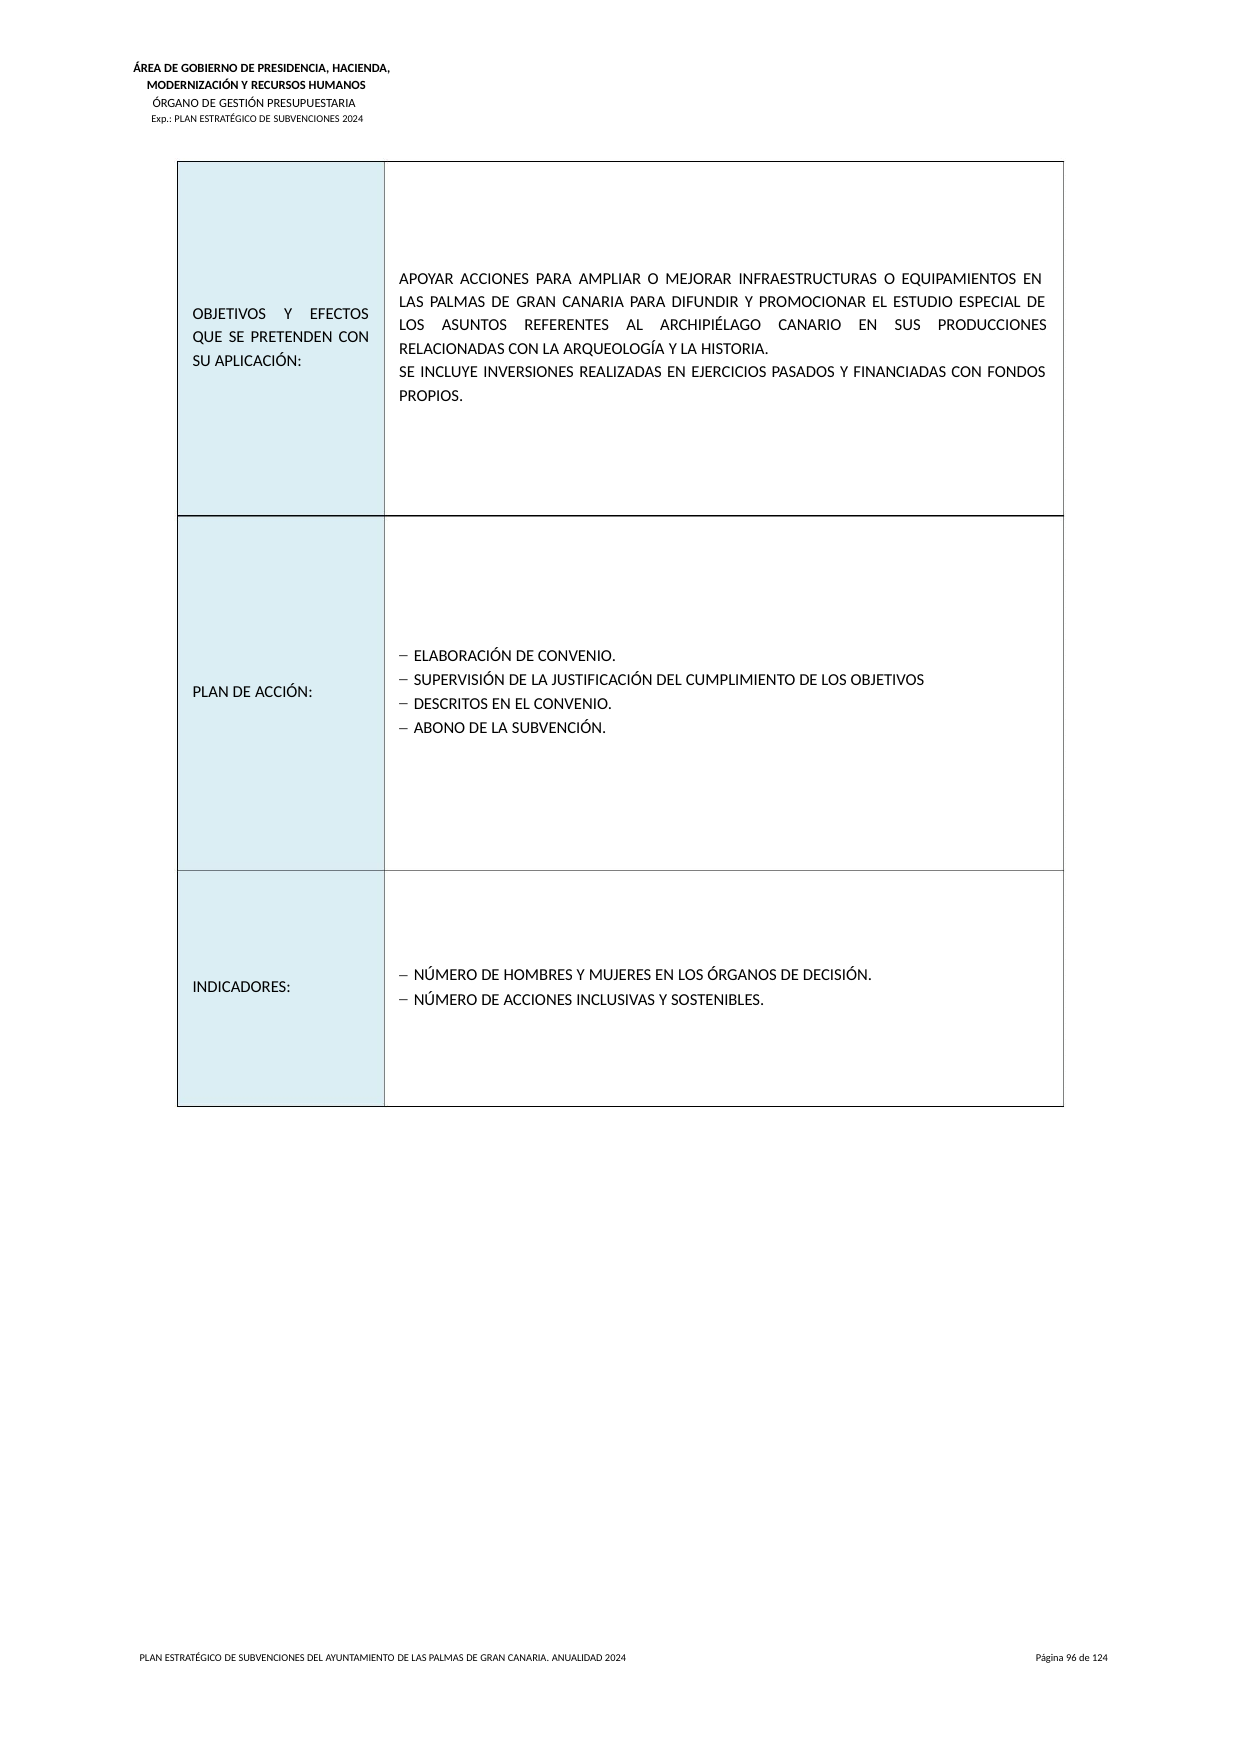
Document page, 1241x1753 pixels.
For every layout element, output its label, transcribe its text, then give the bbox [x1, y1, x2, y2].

text QUE SE PRETENDEN CON [192, 326, 394, 347]
text ÓRGANO DE GESTIÓN PRESUPUESTARIA [152, 95, 415, 110]
text Y [284, 303, 309, 323]
text APOYAR ACCIONES PARA AMPLIAR O MEJORAR INFRAESTRUCTURAS O EQUIPAMIENTOS EN [399, 268, 1074, 288]
text Exp.: PLAN ESTRATÉGICO DE SUBVENCIONES 2024 [151, 112, 415, 125]
text − [399, 668, 433, 689]
text Página 96 de 124 [1036, 1652, 1123, 1664]
picture [174, 158, 1066, 1109]
text RELACIONADAS CON LA ARQUEOLOGÍA Y LA HISTORIA. [399, 338, 1074, 358]
text LOS ASUNTOS REFERENTES AL ARCHIPIÉLAGO CANARIO EN SUS PRODUCCIONES [399, 314, 1074, 335]
text DESCRITOS EN EL CONVENIO. [413, 693, 950, 714]
text OBJETIVOS [192, 303, 284, 323]
text ABONO DE LA SUBVENCIÓN. [413, 718, 631, 738]
text SUPERVISIÓN DE LA JUSTIFICACIÓN DEL CUMPLIMIENTO DE LOS OBJETIVOS [413, 669, 950, 689]
text EFECTOS [309, 303, 394, 323]
text SE INCLUYE INVERSIONES REALIZADAS EN EJERCICIOS PASADOS Y FINANCIADAS CON FONDOS [399, 361, 1074, 382]
text PLAN DE ACCIÓN: [192, 681, 337, 701]
text ÁREA DE GOBIERNO DE PRESIDENCIA, HACIENDA, [133, 60, 415, 75]
text PROPIOS. [399, 385, 1074, 405]
text − [399, 717, 433, 737]
text NÚMERO DE ACCIONES INCLUSIVAS Y SOSTENIBLES. [413, 989, 898, 1009]
text PLAN ESTRATÉGICO DE SUBVENCIONES DEL AYUNTAMIENTO DE LAS PALMAS DE GRAN CANARIA. ANUALIDAD 2024 [139, 1652, 653, 1664]
text MODERNIZACIÓN Y RECURSOS HUMANOS [147, 77, 415, 93]
text NÚMERO DE HOMBRES Y MUJERES EN LOS ÓRGANOS DE DECISIÓN. [413, 964, 898, 985]
text − [399, 963, 433, 984]
text − [399, 988, 433, 1008]
text INDICADORES: [192, 976, 316, 997]
text SU APLICACIÓN: [192, 350, 394, 370]
text LAS PALMAS DE GRAN CANARIA PARA DIFUNDIR Y PROMOCIONAR EL ESTUDIO ESPECIAL DE [399, 291, 1074, 312]
text ELABORACIÓN DE CONVENIO. [413, 645, 950, 665]
text − [399, 644, 433, 664]
text − [399, 692, 433, 713]
